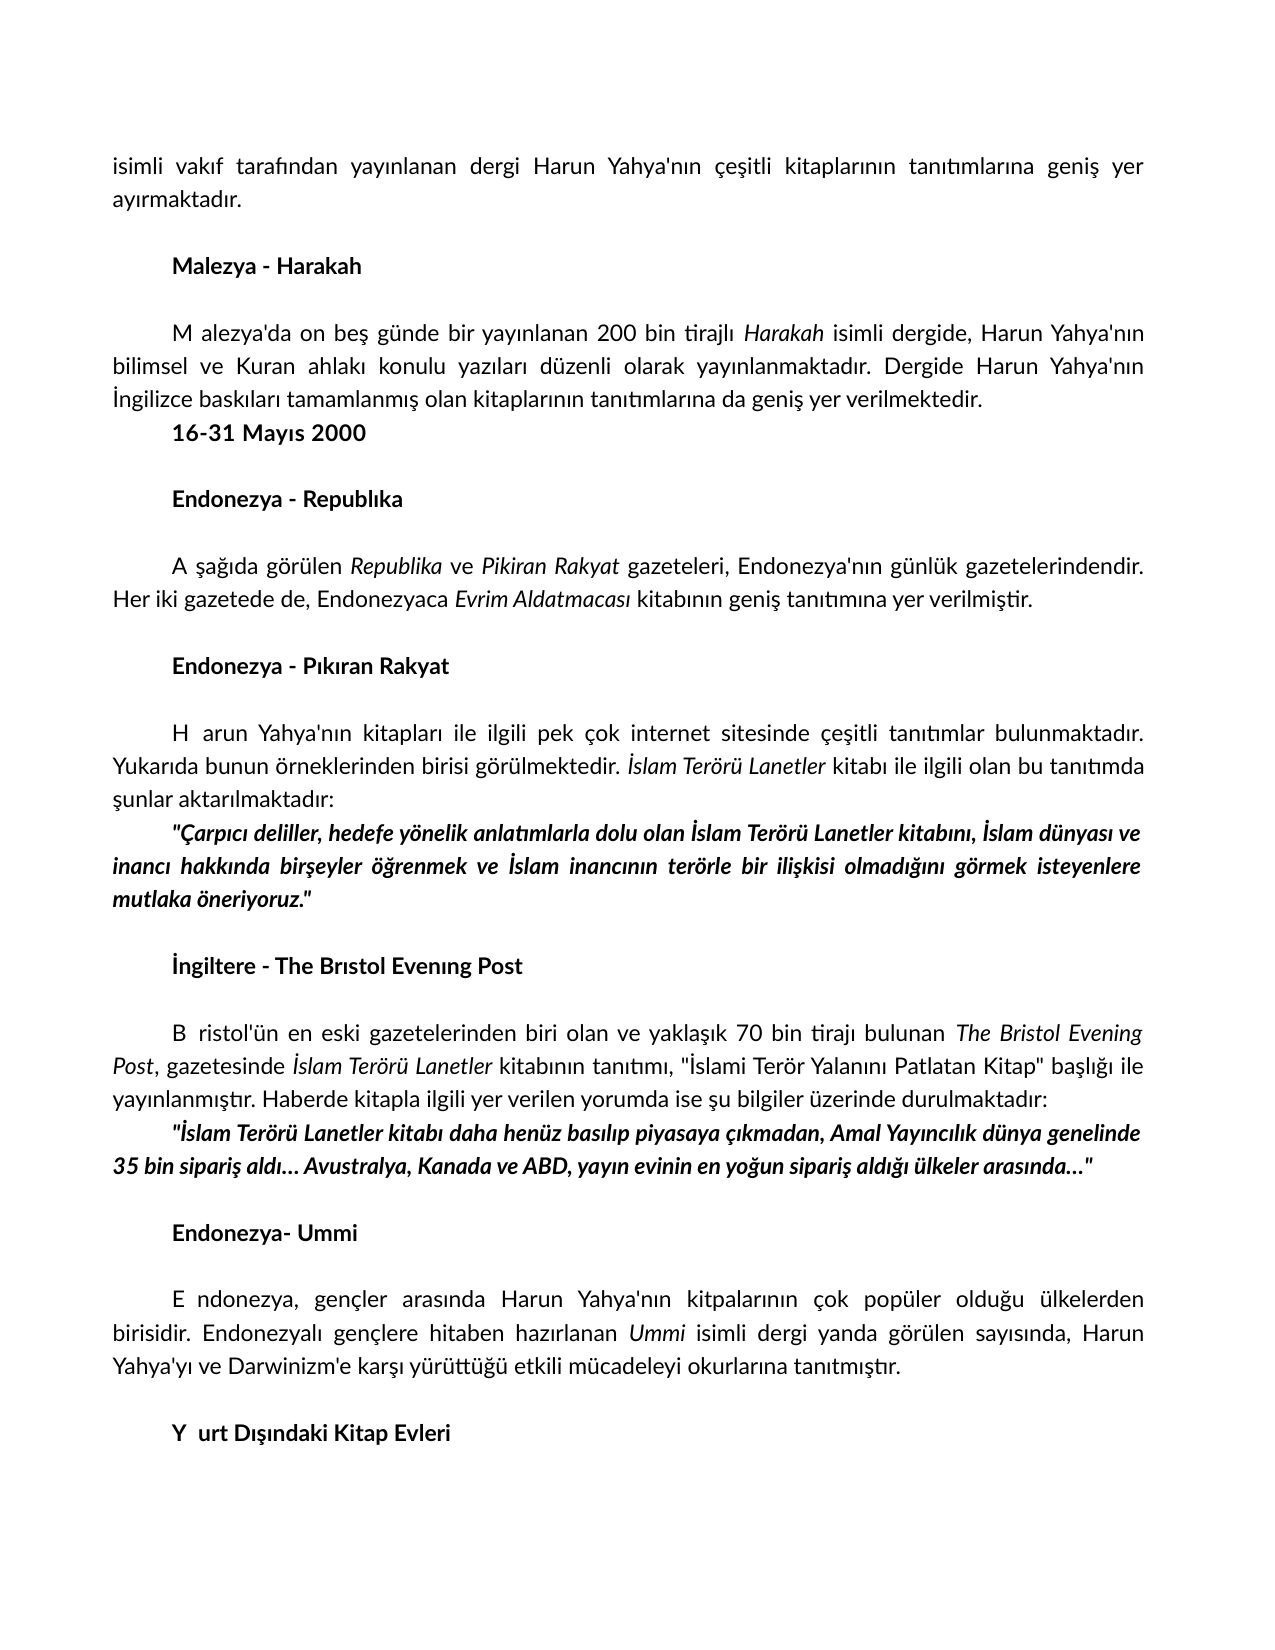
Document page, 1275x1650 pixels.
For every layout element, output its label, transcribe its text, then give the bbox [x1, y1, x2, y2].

text Bristol'ün en eski gazetelerinden biri olan ve yaklaşık 70 bin tirajı bulunan The Bristol Evening Post, gazetesinde İslam Terörü Lanetler kitabının tanıtımı, "İslami Terör Yalanını Patlatan Kitap" başlığı ile yayınlanmıştır. Haberde kitapla ilgili yer verilen yorumda ise şu bilgiler üzerinde durulmaktadır: [112, 1014, 1145, 1114]
text isimli vakıf tarafından yayınlanan dergi Harun Yahya'nın çeşitli kitaplarının tanıtımlarına geniş yer ayırmaktadır. [112, 148, 1145, 214]
text Endonezya, gençler arasında Harun Yahya'nın kitpalarının çok popüler olduğu ülkelerden birisidir. Endonezyalı gençlere hitaben hazırlanan Ummi isimli dergi yanda görülen sayısında, Harun Yahya'yı ve Darwinizm'e karşı yürüttüğü etkili mücadeleyi okurlarına tanıtmıştır. [112, 1281, 1145, 1381]
text Malezya'da on beş günde bir yayınlanan 200 bin tirajlı Harakah isimli dergide, Harun Yahya'nın bilimsel ve Kuran ahlakı konulu yazıları düzenli olarak yayınlanmaktadır. Dergide Harun Yahya'nın İngilizce baskıları tamamlanmış olan kitaplarının tanıtımlarına da geniş yer verilmektedir. [112, 314, 1145, 414]
text "İslam Terörü Lanetler kitabı daha henüz basılıp piyasaya çıkmadan, Amal Yayıncılık dünya genelinde 35 bin sipariş aldı… Avustralya, Kanada ve ABD, yayın evinin en yoğun sipariş aldığı ülkeler arasında…" [112, 1114, 1145, 1181]
text Malezya - Harakah [112, 248, 1145, 281]
text İngiltere - The Brıstol Evenıng Post [112, 948, 1145, 981]
text Yurt Dışındaki Kitap Evleri [112, 1414, 1145, 1448]
text Endonezya- Ummi [112, 1214, 1145, 1248]
text Endonezya - Republıka [112, 481, 1145, 514]
text Endonezya - Pıkıran Rakyat [112, 648, 1145, 681]
text Aşağıda görülen Republika ve Pikiran Rakyat gazeteleri, Endonezya'nın günlük gazetelerindendir. Her iki gazetede de, Endonezyaca Evrim Aldatmacası kitabının geniş tanıtımına yer verilmiştir. [112, 548, 1145, 614]
text Harun Yahya'nın kitapları ile ilgili pek çok internet sitesinde çeşitli tanıtımlar bulunmaktadır. Yukarıda bunun örneklerinden birisi görülmektedir. İslam Terörü Lanetler kitabı ile ilgili olan bu tanıtımda şunlar aktarılmaktadır: [112, 714, 1145, 814]
text "Çarpıcı deliller, hedefe yönelik anlatımlarla dolu olan İslam Terörü Lanetler kitabını, İslam dünyası ve inancı hakkında birşeyler öğrenmek ve İslam inancının terörle bir ilişkisi olmadığını görmek isteyenlere mutlaka öneriyoruz." [112, 814, 1145, 914]
text 16-31 Mayıs 2000 [112, 414, 1145, 448]
